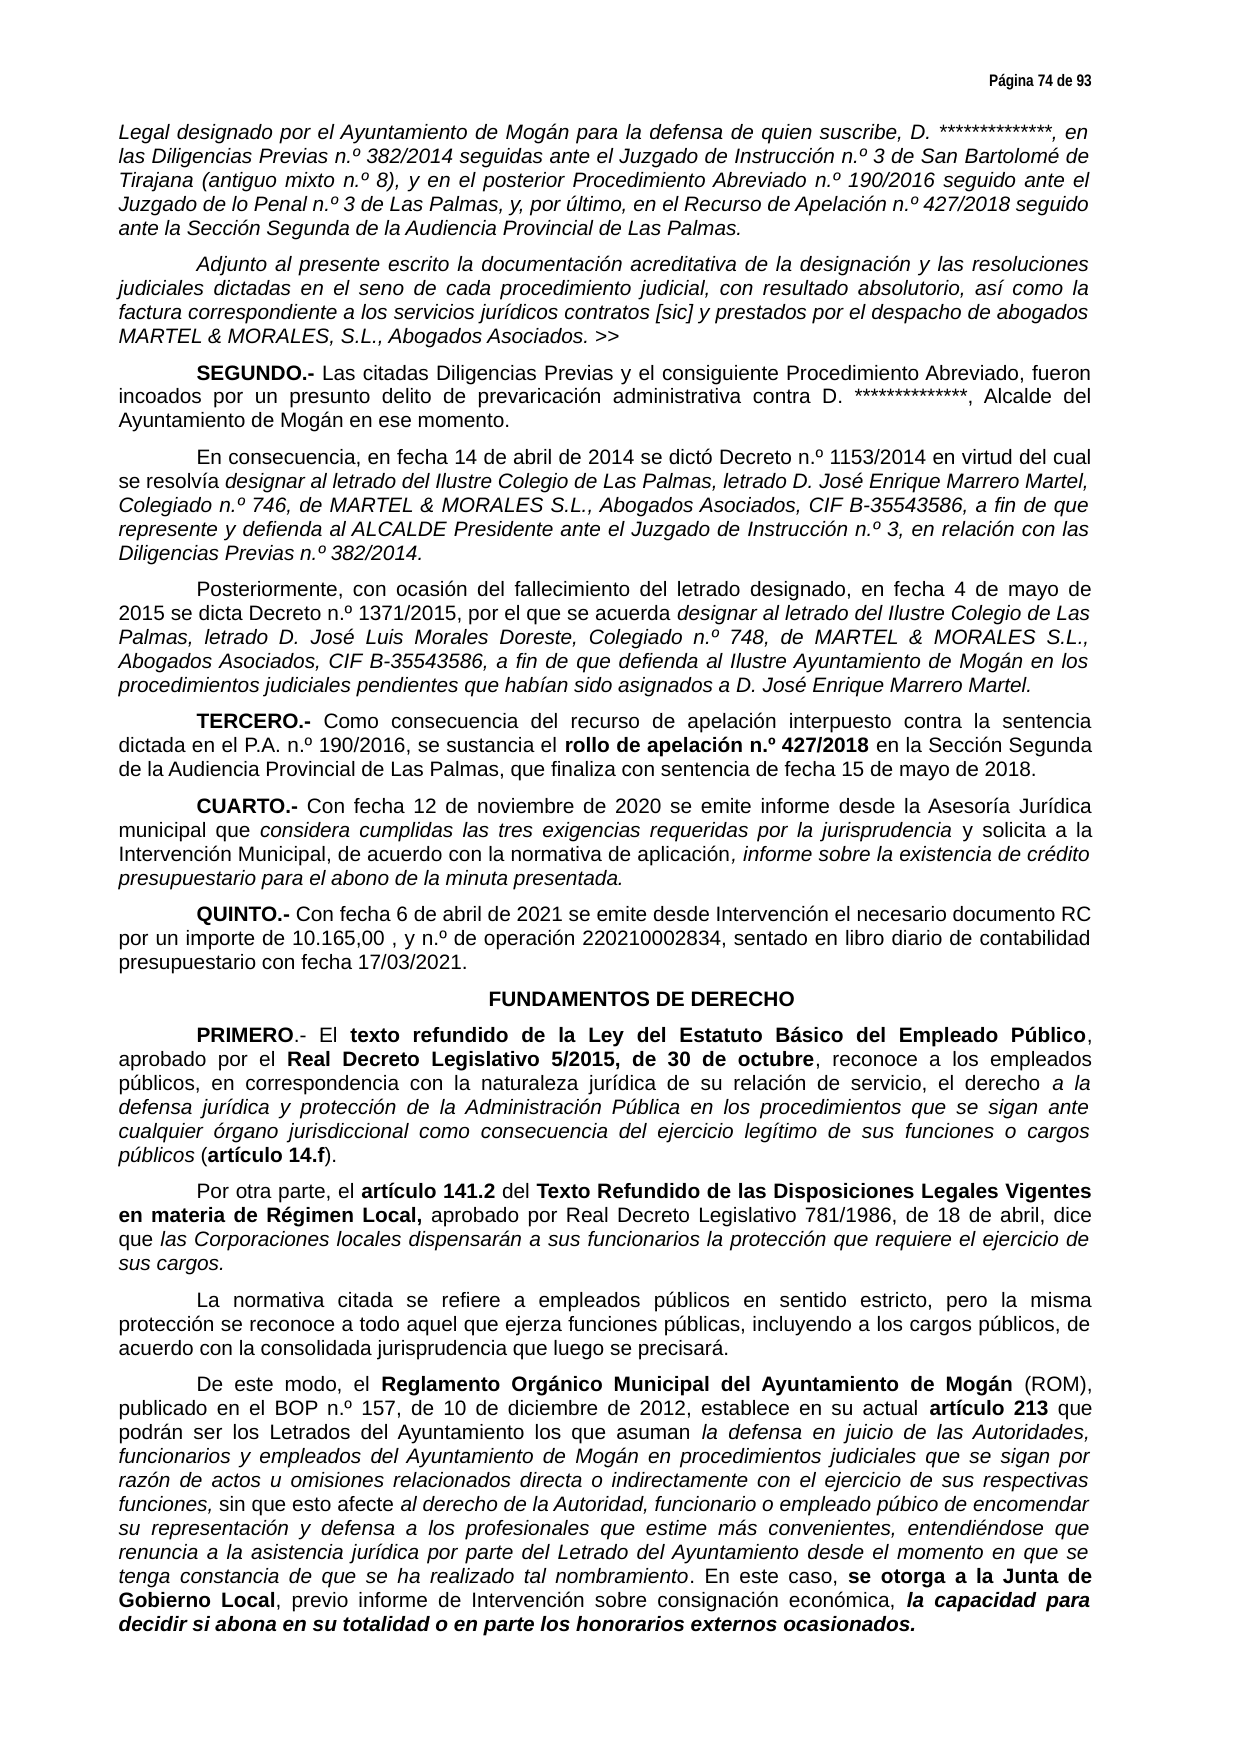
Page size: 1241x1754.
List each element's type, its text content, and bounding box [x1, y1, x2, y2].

text De este modo, el Reglamento Orgánico Municipal del Ayuntamiento de Mogán (ROM), publicado en el BOP n.º 157, de 10 de diciembre de 2012, establece en su actual artículo 213 que podrán ser los Letrados del Ayuntamiento los que asuman la defensa en juicio de las Autoridades, funcionarios y empleados del Ayuntamiento de Mogán en procedimientos judiciales que se sigan por razón de actos u omisiones relacionados directa o indirectamente con el ejercicio de sus respectivas funciones, sin que esto afecte al derecho de la Autoridad, funcionario o empleado púbico de encomendar su representación y defensa a los profesionales que estime más convenientes, entendiéndose que renuncia a la asistencia jurídica por parte del Letrado del Ayuntamiento desde el momento en que se tenga constancia de que se ha realizado tal nombramiento. En este caso, se otorga a la Junta de Gobierno Local, previo informe de Intervención sobre consignación económica, la capacidad para decidir si abona en su totalidad o en parte los honorarios externos ocasionados. [118, 1372, 1092, 1635]
text La normativa citada se refiere a empleados públicos en sentido estricto, pero la misma protección se reconoce a todo aquel que ejerza funciones públicas, incluyendo a los cargos públicos, de acuerdo con la consolidada jurisprudencia que luego se precisará. [118, 1287, 1092, 1359]
text SEGUNDO.- Las citadas Diligencias Previas y el consiguiente Procedimiento Abreviado, fueron incoados por un presunto delito de prevaricación administrativa contra D. **************, Alcalde del Ayuntamiento de Mogán en ese momento. [118, 360, 1092, 432]
text Legal designado por el Ayuntamiento de Mogán para la defensa de quien suscribe, D. **************, en las Diligencias Previas n.º 382/2014 seguidas ante el Juzgado de Instrucción n.º 3 de San Bartolomé de Tirajana (antiguo mixto n.º 8), y en el posterior Procedimiento Abreviado n.º 190/2016 seguido ante el Juzgado de lo Penal n.º 3 de Las Palmas, y, por último, en el Recurso de Apelación n.º 427/2018 seguido ante la Sección Segunda de la Audiencia Provincial de Las Palmas. [118, 120, 1092, 239]
text En consecuencia, en fecha 14 de abril de 2014 se dictó Decreto n.º 1153/2014 en virtud del cual se resolvía designar al letrado del Ilustre Colegio de Las Palmas, letrado D. José Enrique Marrero Martel, Colegiado n.º 746, de MARTEL & MORALES S.L., Abogados Asociados, CIF B-35543586, a fin de que represente y defienda al ALCALDE Presidente ante el Juzgado de Instrucción n.º 3, en relación con las Diligencias Previas n.º 382/2014. [118, 445, 1092, 564]
text Por otra parte, el artículo 141.2 del Texto Refundido de las Disposiciones Legales Vigentes en materia de Régimen Local, aprobado por Real Decreto Legislativo 781/1986, de 18 de abril, dice que las Corporaciones locales dispensarán a sus funcionarios la protección que requiere el ejercicio de sus cargos. [118, 1179, 1092, 1275]
text Adjunto al presente escrito la documentación acreditativa de la designación y las resoluciones judiciales dictadas en el seno de cada procedimiento judicial, con resultado absolutorio, así como la factura correspondiente a los servicios jurídicos contratos [sic] y prestados por el despacho de abogados MARTEL & MORALES, S.L., Abogados Asociados. >> [118, 252, 1092, 348]
text CUARTO.- Con fecha 12 de noviembre de 2020 se emite informe desde la Asesoría Jurídica municipal que considera cumplidas las tres exigencias requeridas por la jurisprudencia y solicita a la Intervención Municipal, de acuerdo con la normativa de aplicación, informe sobre la existencia de crédito presupuestario para el abono de la minuta presentada. [118, 794, 1092, 889]
text FUNDAMENTOS DE DERECHO [118, 986, 1092, 1010]
text PRIMERO.- El texto refundido de la Ley del Estatuto Básico del Empleado Público, aprobado por el Real Decreto Legislativo 5/2015, de 30 de octubre, reconoce a los empleados públicos, en correspondencia con la naturaleza jurídica de su relación de servicio, el derecho a la defensa jurídica y protección de la Administración Pública en los procedimientos que se sigan ante cualquier órgano jurisdiccional como consecuencia del ejercicio legítimo de sus funciones o cargos públicos (artículo 14.f). [118, 1023, 1092, 1167]
text Posteriormente, con ocasión del fallecimiento del letrado designado, en fecha 4 de mayo de 2015 se dicta Decreto n.º 1371/2015, por el que se acuerda designar al letrado del Ilustre Colegio de Las Palmas, letrado D. José Luis Morales Doreste, Colegiado n.º 748, de MARTEL & MORALES S.L., Abogados Asociados, CIF B-35543586, a fin de que defienda al Ilustre Ayuntamiento de Mogán en los procedimientos judiciales pendientes que habían sido asignados a D. José Enrique Marrero Martel. [118, 577, 1092, 697]
text TERCERO.- Como consecuencia del recurso de apelación interpuesto contra la sentencia dictada en el P.A. n.º 190/2016, se sustancia el rollo de apelación n.º 427/2018 en la Sección Segunda de la Audiencia Provincial de Las Palmas, que finaliza con sentencia de fecha 15 de mayo de 2018. [118, 709, 1092, 781]
text QUINTO.- Con fecha 6 de abril de 2021 se emite desde Intervención el necesario documento RC por un importe de 10.165,00 , y n.º de operación 220210002834, sentado en libro diario de contabilidad presupuestario con fecha 17/03/2021. [118, 902, 1092, 974]
